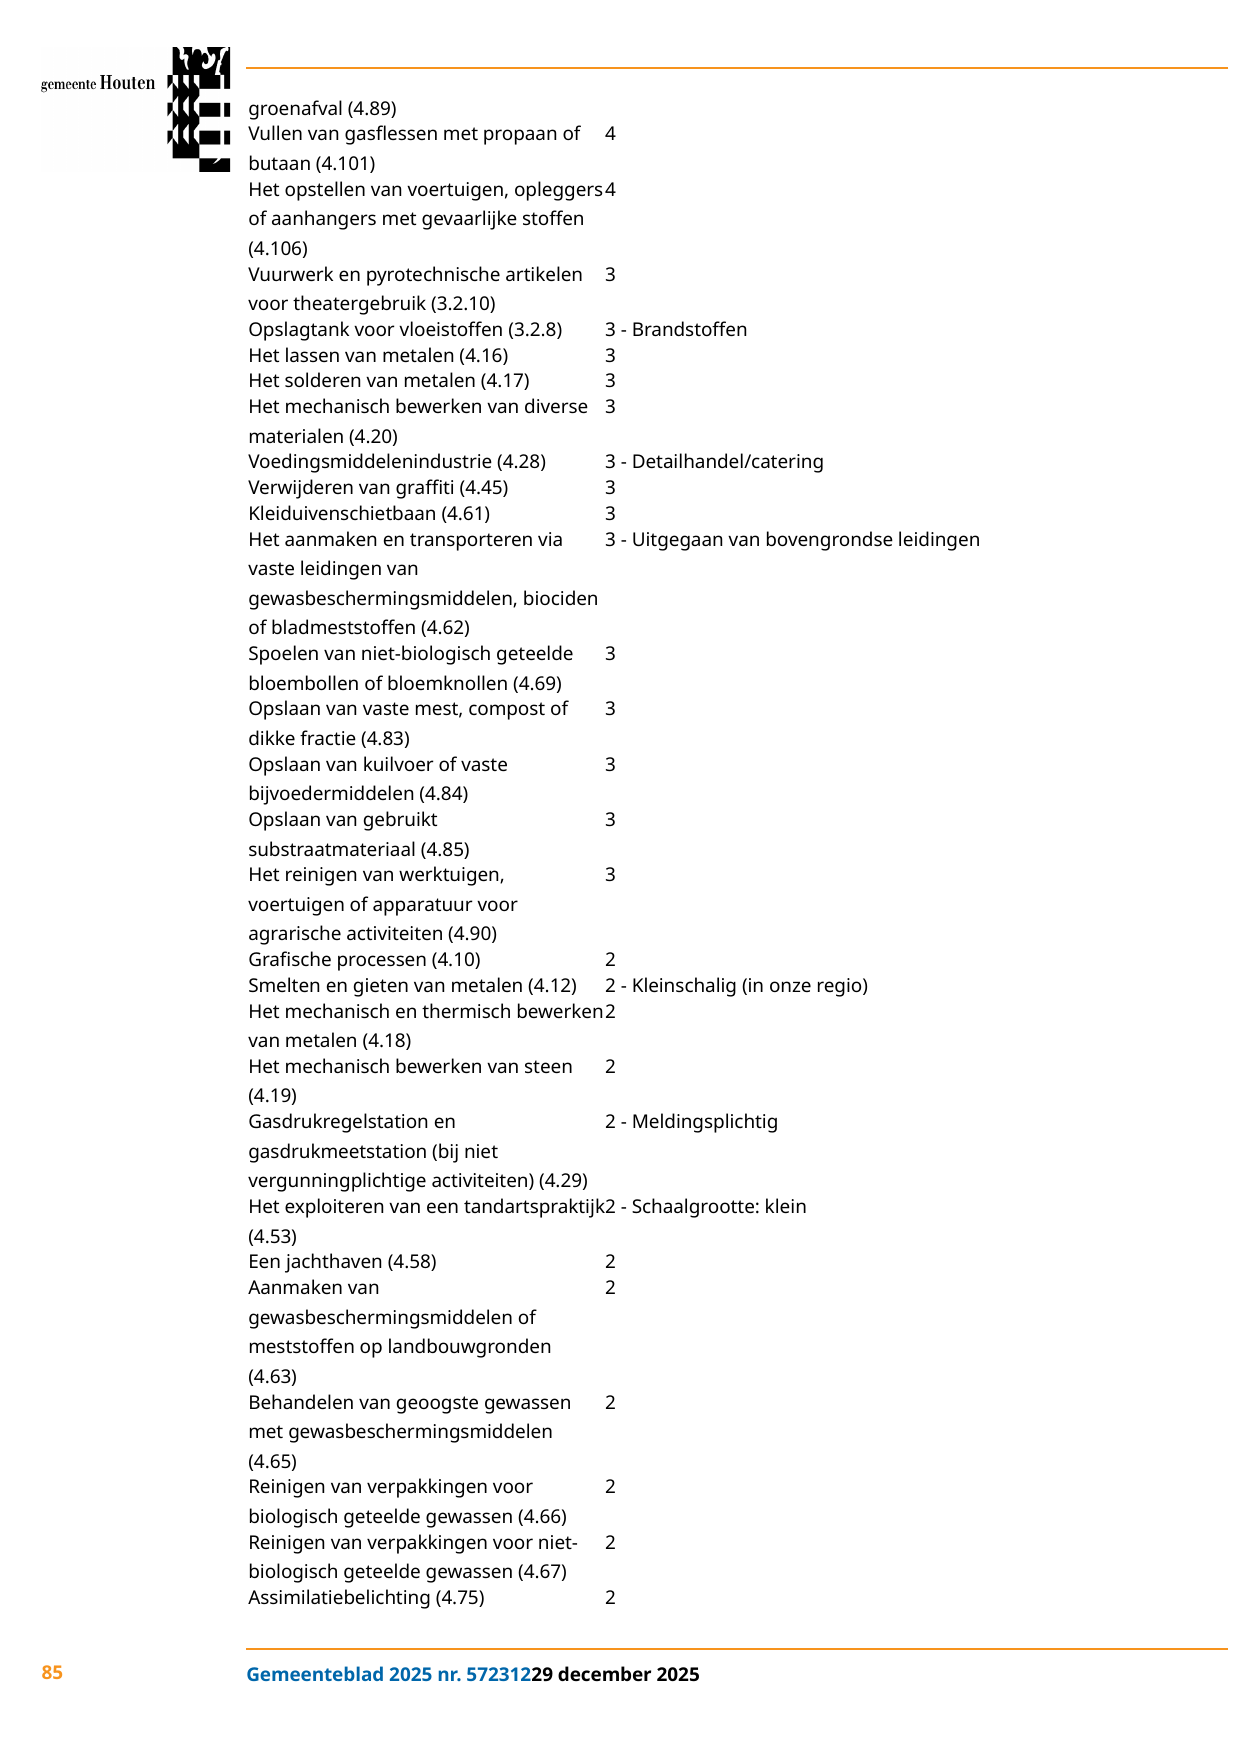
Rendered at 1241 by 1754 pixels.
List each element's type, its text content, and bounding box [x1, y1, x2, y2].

table_cell 2 [605, 1584, 1152, 1610]
table_cell Opslagtank voor vloeistoffen (3.2.8) [248, 316, 605, 342]
table_cell 3 [605, 861, 1152, 946]
table_cell Behandelen van geoogste gewassen met gewasbeschermingsmiddelen (4.65) [248, 1389, 605, 1474]
table_cell Gasdrukregelstation en gasdrukmeetstation (bij niet vergunningplichtige activiteiten) (4.29) [248, 1109, 605, 1193]
table_cell Spoelen van niet-biologisch geteelde bloembollen of bloemknollen (4.69) [248, 640, 605, 696]
table_cell 2 [605, 998, 1152, 1053]
table_cell 2 [605, 1053, 1152, 1108]
table_cell groenafval (4.89) [248, 95, 605, 121]
table_cell 3 [605, 342, 1152, 367]
table_cell 3 [605, 696, 1152, 751]
picture [41, 47, 231, 172]
table_cell Assimilatiebelichting (4.75) [248, 1584, 605, 1610]
table_cell 2 [605, 1249, 1152, 1274]
table_cell Het opstellen van voertuigen, opleggers of aanhangers met gevaarlijke stoffen (4.106) [248, 176, 605, 261]
table_cell Reinigen van verpakkingen voor niet-biologisch geteelde gewassen (4.67) [248, 1529, 605, 1584]
table_cell 3 [605, 393, 1152, 448]
table_cell Kleiduivenschietbaan (4.61) [248, 500, 605, 526]
table_cell 2 [605, 946, 1152, 972]
table_cell Het reinigen van werktuigen, voertuigen of apparatuur voor agrarische activiteiten (4.90) [248, 861, 605, 946]
table_cell Het mechanisch en thermisch bewerken van metalen (4.18) [248, 998, 605, 1053]
table_cell Het lassen van metalen (4.16) [248, 342, 605, 367]
table_cell 3 [605, 640, 1152, 696]
table_cell 2 [605, 1474, 1152, 1529]
table_cell 3 [605, 368, 1152, 393]
table_cell Een jachthaven (4.58) [248, 1249, 605, 1274]
table_cell [605, 95, 1152, 121]
table_cell 2 - Meldingsplichtig [605, 1109, 1152, 1193]
table_cell Grafische processen (4.10) [248, 946, 605, 972]
table_cell 2 [605, 1389, 1152, 1474]
table_cell 4 [605, 176, 1152, 261]
table_cell 3 - Brandstoffen [605, 316, 1152, 342]
table_cell Het exploiteren van een tandartspraktijk (4.53) [248, 1193, 605, 1249]
table_cell Het solderen van metalen (4.17) [248, 368, 605, 393]
table_cell 3 - Uitgegaan van bovengrondse leidingen [605, 526, 1152, 640]
table_cell Het mechanisch bewerken van diverse materialen (4.20) [248, 393, 605, 448]
table_cell Verwijderen van graffiti (4.45) [248, 474, 605, 500]
table_cell Aanmaken van gewasbeschermingsmiddelen of meststoffen op landbouwgronden (4.63) [248, 1274, 605, 1389]
table_cell 2 - Schaalgrootte: klein [605, 1193, 1152, 1249]
table_cell 2 [605, 1274, 1152, 1389]
table_cell Vullen van gasflessen met propaan of butaan (4.101) [248, 121, 605, 176]
table_cell 3 - Detailhandel/catering [605, 449, 1152, 474]
table_cell Voedingsmiddelenindustrie (4.28) [248, 449, 605, 474]
table_cell Vuurwerk en pyrotechnische artikelen voor theatergebruik (3.2.10) [248, 261, 605, 316]
table_cell 3 [605, 806, 1152, 861]
table_cell Opslaan van kuilvoer of vaste bijvoedermiddelen (4.84) [248, 751, 605, 806]
table_cell Opslaan van vaste mest, compost of dikke fractie (4.83) [248, 696, 605, 751]
table_cell Smelten en gieten van metalen (4.12) [248, 972, 605, 998]
table_cell 2 - Kleinschalig (in onze regio) [605, 972, 1152, 998]
table_cell 3 [605, 261, 1152, 316]
table_cell 3 [605, 500, 1152, 526]
table_cell 2 [605, 1529, 1152, 1584]
table_cell 3 [605, 751, 1152, 806]
table_cell Opslaan van gebruikt substraatmateriaal (4.85) [248, 806, 605, 861]
table_cell Het mechanisch bewerken van steen (4.19) [248, 1053, 605, 1108]
table_cell 4 [605, 121, 1152, 176]
table_cell Reinigen van verpakkingen voor biologisch geteelde gewassen (4.66) [248, 1474, 605, 1529]
table_cell 3 [605, 474, 1152, 500]
table_cell Het aanmaken en transporteren via vaste leidingen van gewasbeschermingsmiddelen, biociden of bladmeststoffen (4.62) [248, 526, 605, 640]
